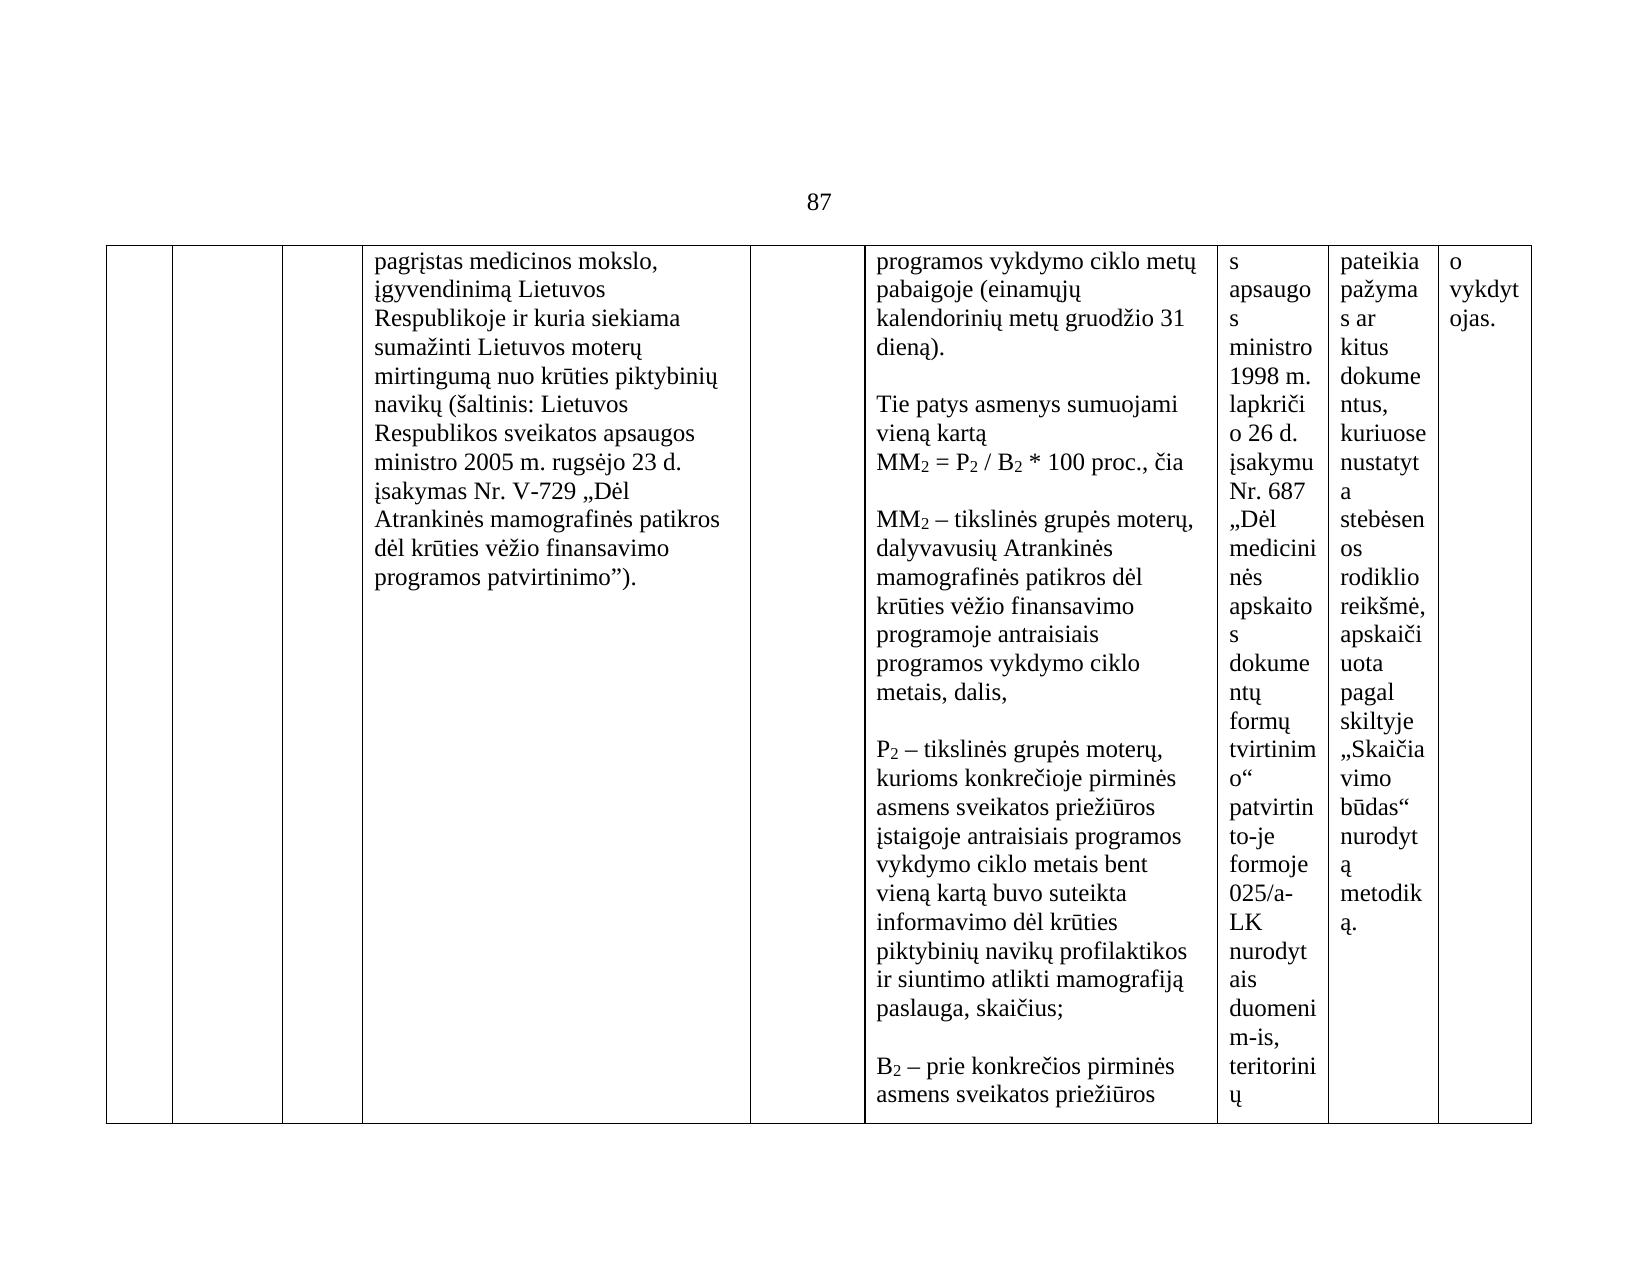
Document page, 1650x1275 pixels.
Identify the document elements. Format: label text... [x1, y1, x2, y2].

table_cell pateikia pažymas ar kitus dokumentus, kuriuose nustatyta stebėsenos rodiklio reikšmė, apskaičiuota pagal skiltyje „Skaičiavimo būdas“ nurodytą metodiką. [1329, 246, 1438, 1123]
table_cell o vykdytojas. [1439, 246, 1531, 1123]
table_cell [751, 246, 864, 1123]
table_cell programos vykdymo ciklo metų pabaigoje (einamųjų kalendorinių metų gruodžio 31 dieną). Tie patys asmenys sumuojami vieną kartą MM2 = P2 / B2 * 100 proc., čia MM2 – tikslinės grupės moterų, dalyvavusių Atrankinės mamografinės patikros dėl krūties vėžio finansavimo programoje antraisiais programos vykdymo ciklo metais, dalis, P2 – tikslinės grupės moterų, kurioms konkrečioje pirminės asmens sveikatos priežiūros įstaigoje antraisiais programos vykdymo ciklo metais bent vieną kartą buvo suteikta informavimo dėl krūties piktybinių navikų profilaktikos ir siuntimo atlikti mamografiją paslauga, skaičius; B2 – prie konkrečios pirminės asmens sveikatos priežiūros [866, 246, 1217, 1123]
table_cell pagrįstas medicinos mokslo, įgyvendinimą Lietuvos Respublikoje ir kuria siekiama sumažinti Lietuvos moterų mirtingumą nuo krūties piktybinių navikų (šaltinis: Lietuvos Respublikos sveikatos apsaugos ministro 2005 m. rugsėjo 23 d. įsakymas Nr. V-729 „Dėl Atrankinės mamografinės patikros dėl krūties vėžio finansavimo programos patvirtinimo”). [363, 246, 750, 1123]
table_cell [173, 246, 282, 1123]
table_cell [107, 246, 172, 1123]
table_cell s apsaugos ministro 1998 m. lapkričio 26 d. įsakymu Nr. 687 „Dėl medicininės apskaitos dokumentų formų tvirtinimo“ patvirtinto-je formoje 025/a-LK nurodytais duomenim-is, teritorinių [1218, 246, 1328, 1123]
table_cell [283, 246, 362, 1123]
